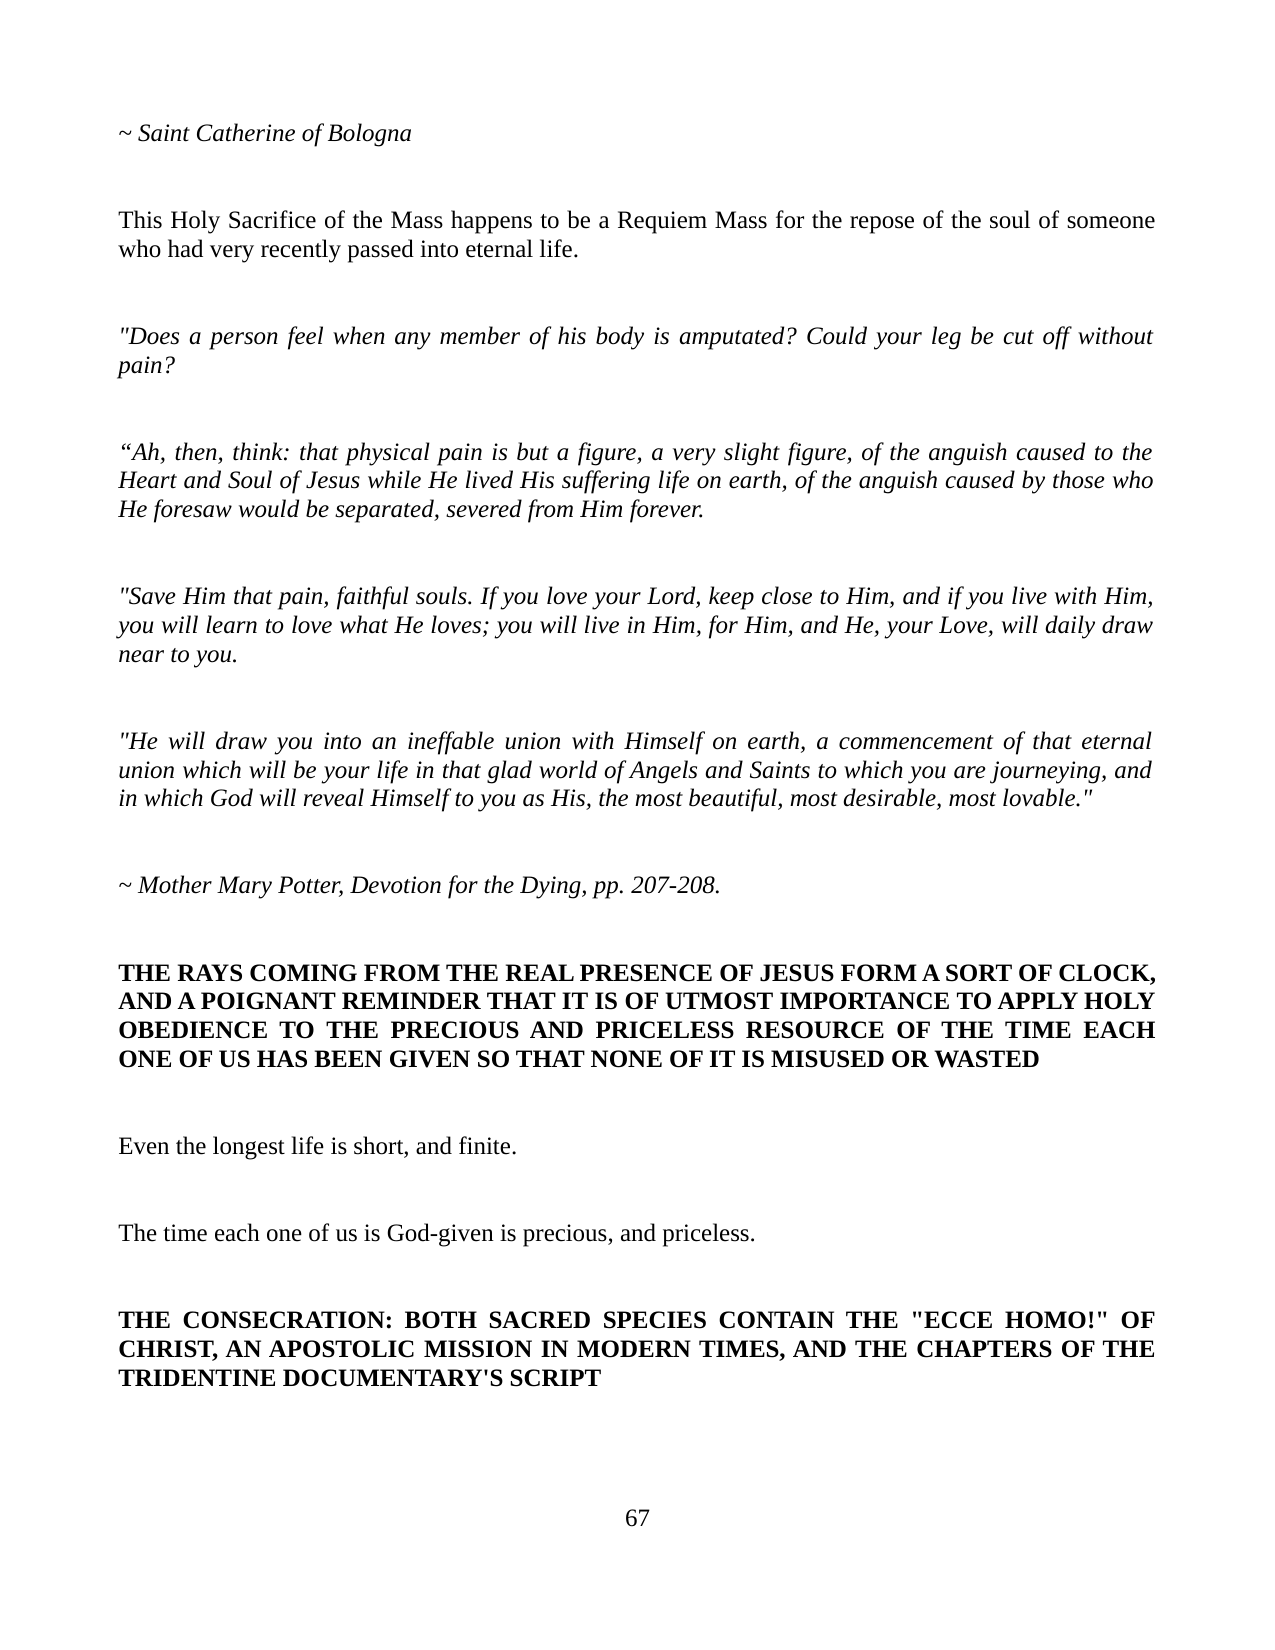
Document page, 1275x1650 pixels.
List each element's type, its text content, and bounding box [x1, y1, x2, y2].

text "He will draw you into an ineffable union with Himself on earth, a commencement of that eternal union which will be your life in that glad world of Angels and Saints to which you are journeying, and in which God will reveal Himself to you as His, the most beautiful, most desirable, most lovable." [118, 726, 1157, 812]
text THE RAYS COMING FROM THE REAL PRESENCE OF JESUS FORM A SORT OF CLOCK, AND A POIGNANT REMINDER THAT IT IS OF UTMOST IMPORTANCE TO APPLY HOLY OBEDIENCE TO THE PRECIOUS AND PRICELESS RESOURCE OF THE TIME EACH ONE OF US HAS BEEN GIVEN SO THAT NONE OF IT IS MISUSED OR WASTED [118, 958, 1157, 1073]
text “Ah, then, think: that physical pain is but a figure, a very slight figure, of the anguish caused to the Heart and Soul of Jesus while He lived His suffering life on earth, of the anguish caused by those who He foresaw would be separated, severed from Him forever. [118, 437, 1157, 523]
text ~ Saint Catherine of Bologna [118, 118, 1157, 147]
text The time each one of us is God-given is precious, and priceless. [118, 1218, 1157, 1247]
text "Save Him that pain, faithful souls. If you love your Lord, keep close to Him, and if you live with Him, you will learn to love what He loves; you will live in Him, for Him, and He, your Love, will daily draw near to you. [118, 581, 1157, 668]
text This Holy Sacrifice of the Mass happens to be a Requiem Mass for the repose of the soul of someone who had very recently passed into eternal life. [118, 205, 1157, 263]
text THE CONSECRATION: BOTH SACRED SPECIES CONTAIN THE "ECCE HOMO!" OF CHRIST, AN APOSTOLIC MISSION IN MODERN TIMES, AND THE CHAPTERS OF THE TRIDENTINE DOCUMENTARY'S SCRIPT [118, 1305, 1157, 1391]
text ~ Mother Mary Potter, Devotion for the Dying, pp. 207-208. [118, 871, 1157, 899]
text Even the longest life is short, and finite. [118, 1131, 1157, 1160]
text "Does a person feel when any member of his body is amputated? Could your leg be cut off without pain? [118, 321, 1157, 378]
